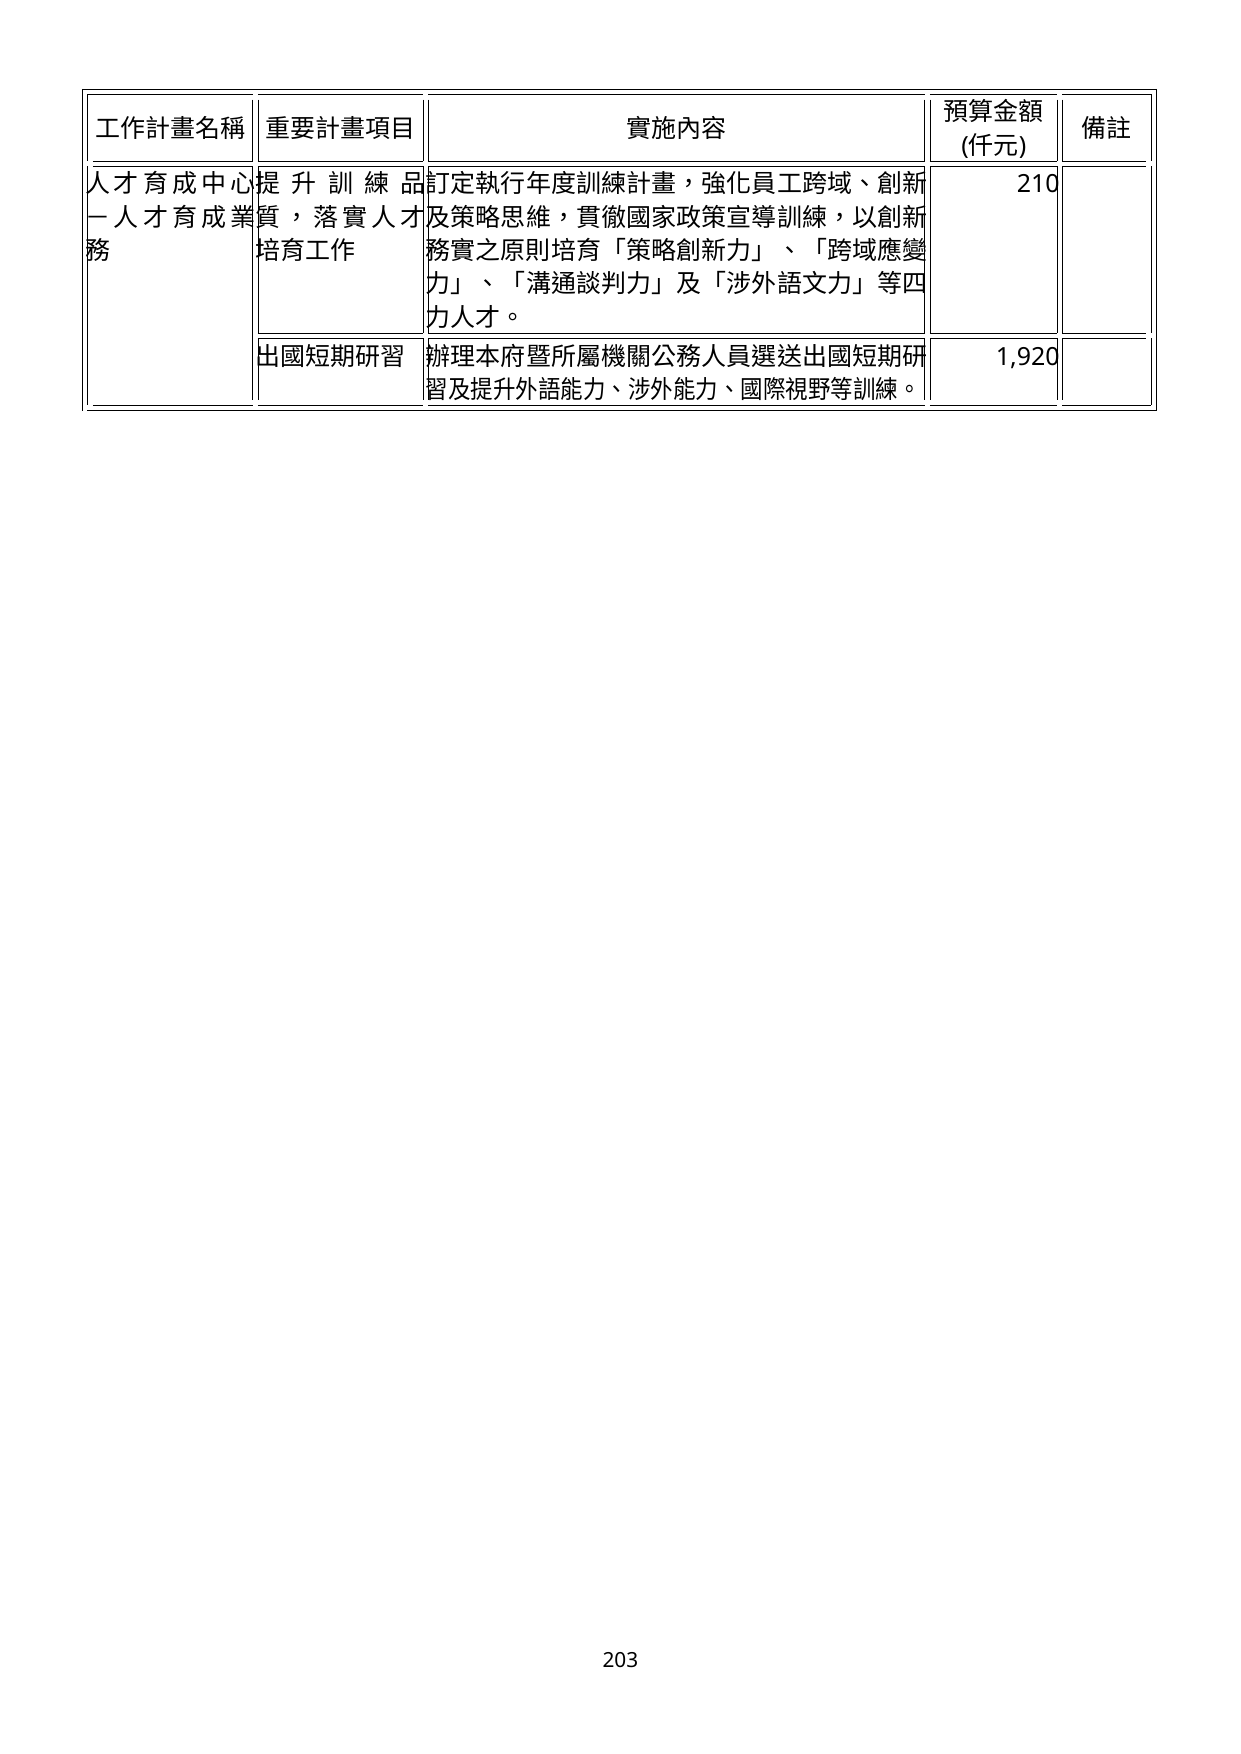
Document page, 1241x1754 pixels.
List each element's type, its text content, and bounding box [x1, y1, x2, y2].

table_cell 1,920 [927, 333, 1059, 405]
table_cell 出國短期研習 [255, 333, 425, 405]
table_cell 210 [927, 161, 1059, 333]
table_cell 辦理本府暨所屬機關公務人員選送出國短期研習及提升外語能力、涉外能力、國際視野等訓練。 [425, 333, 927, 405]
table_cell 人才育成中心－人才育成業務 [85, 161, 255, 405]
table_cell [1060, 333, 1154, 405]
table_header 工作計畫名稱 [85, 90, 255, 161]
table_header 重要計畫項目 [255, 90, 425, 161]
table_header 實施內容 [425, 90, 927, 161]
table_cell [1060, 161, 1154, 333]
table_header 預算金額(仟元) [927, 90, 1059, 161]
table_cell 訂定執行年度訓練計畫，強化員工跨域、創新及策略思維，貫徹國家政策宣導訓練，以創新務實之原則培育「策略創新力」、「跨域應變力」、「溝通談判力」及「涉外語文力」等四力人才。 [425, 161, 927, 333]
table_cell 提升訓練品質，落實人才培育工作 [255, 161, 425, 333]
table_header 備註 [1060, 90, 1154, 161]
